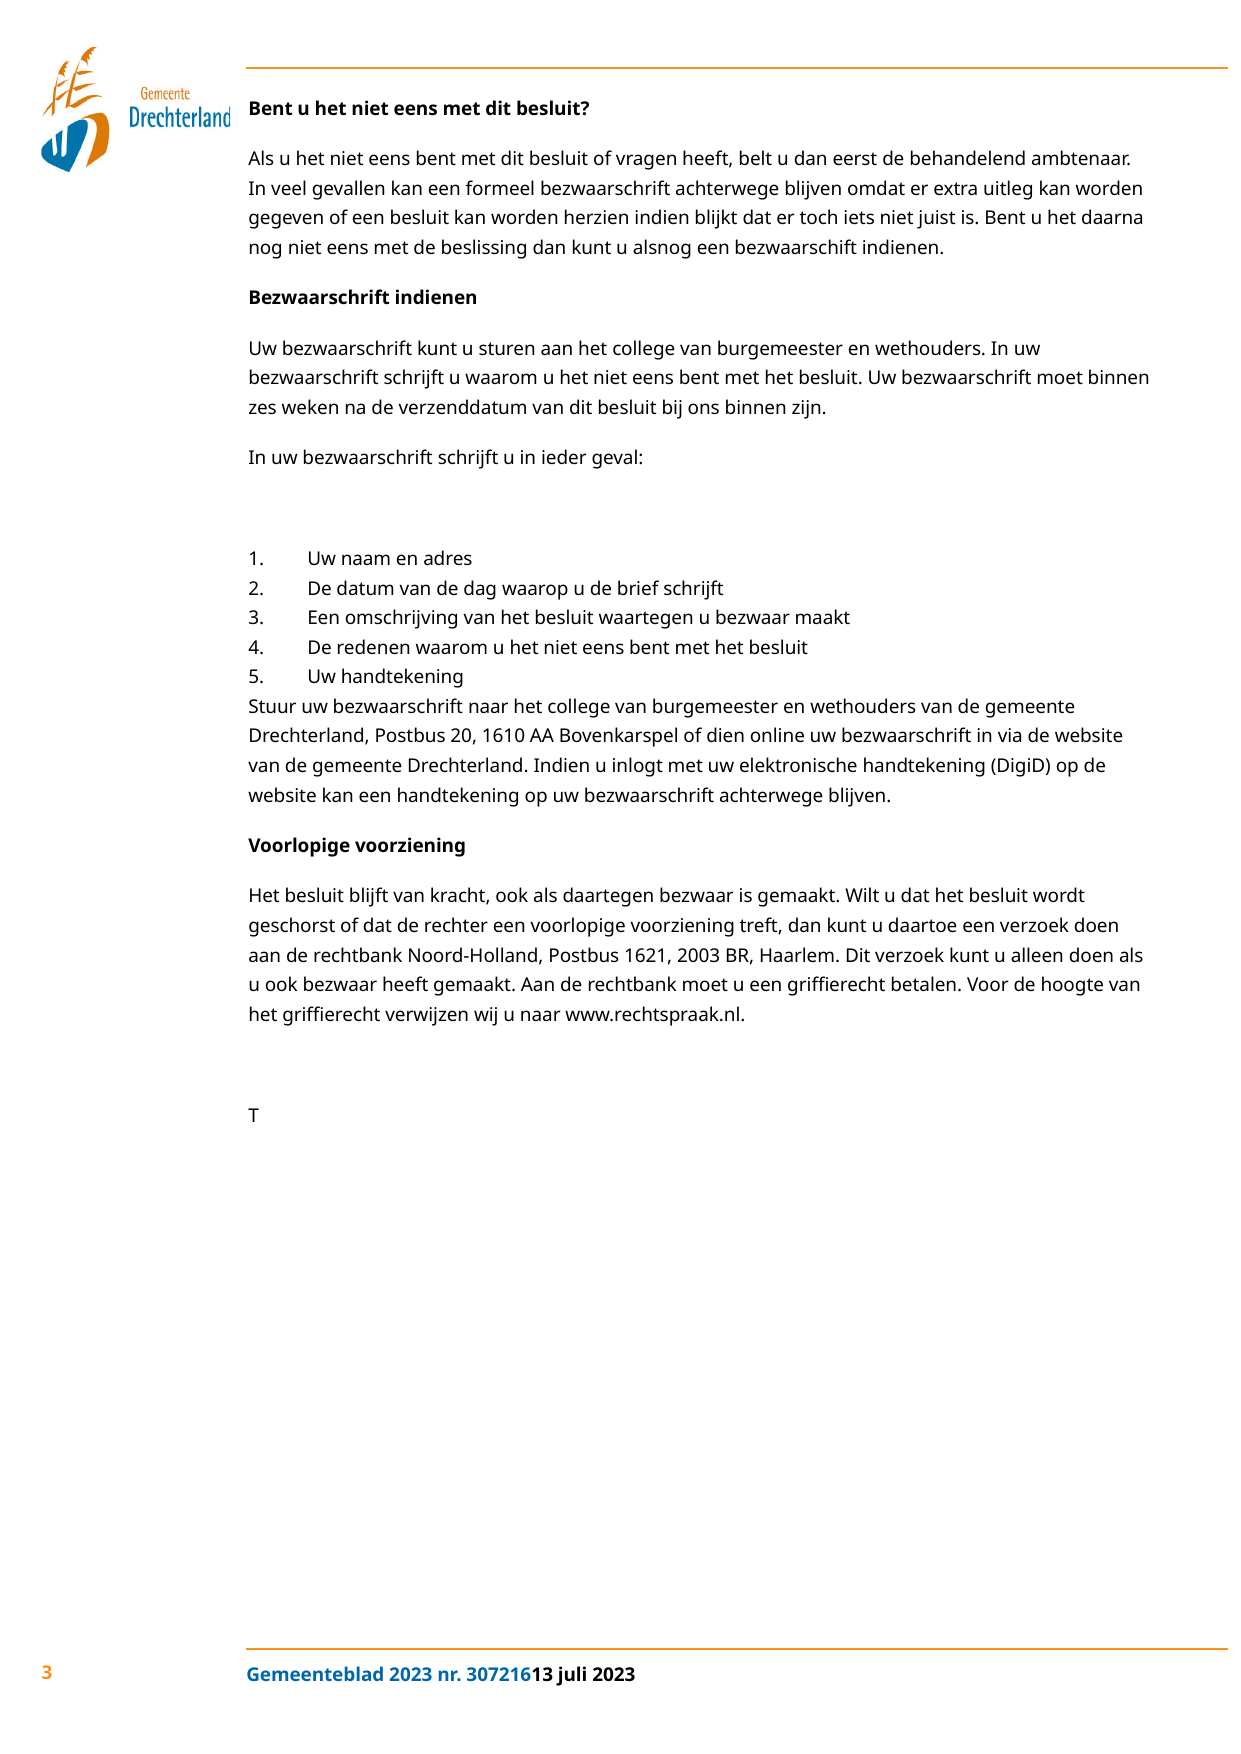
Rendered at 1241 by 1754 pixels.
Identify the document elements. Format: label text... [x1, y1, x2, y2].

list Uw naam en adres [248, 545, 1152, 571]
text Bezwaarschrift indienen [248, 284, 1152, 310]
text Stuur uw bezwaarschrift naar het college van burgemeester en wethouders van de gemeente Drechterland, Postbus 20, 1610 AA Bovenkarspel of dien online uw bezwaarschrift in via de website van de gemeente Drechterland. Indien u inlogt met uw elektronische handtekening (DigiD) op de website kan een handtekening op uw bezwaarschrift achterwege blijven. [248, 693, 1152, 808]
list De redenen waarom u het niet eens bent met het besluit [248, 634, 1152, 660]
text Bent u het niet eens met dit besluit? [248, 95, 1152, 121]
list Uw handtekening [248, 663, 1152, 689]
text Het besluit blijft van kracht, ook als daartegen bezwaar is gemaakt. Wilt u dat het besluit wordt geschorst of dat de rechter een voorlopige voorziening treft, dan kunt u daartoe een verzoek doen aan de rechtbank Noord-Holland, Postbus 1621, 2003 BR, Haarlem. Dit verzoek kunt u alleen doen als u ook bezwaar heeft gemaakt. Aan de rechtbank moet u een griffierecht betalen. Voor de hoogte van het griffierecht verwijzen wij u naar www.rechtspraak.nl. [248, 883, 1152, 1027]
picture [41, 47, 231, 172]
text Als u het niet eens bent met dit besluit of vragen heeft, belt u dan eerst de behandelend ambtenaar. In veel gevallen kan een formeel bezwaarschrift achterwege blijven omdat er extra uitleg kan worden gegeven of een besluit kan worden herzien indien blijkt dat er toch iets niet juist is. Bent u het daarna nog niet eens met de beslissing dan kunt u alsnog een bezwaarschift indienen. [248, 145, 1152, 260]
list De datum van de dag waarop u de brief schrijft [248, 575, 1152, 601]
text In uw bezwaarschrift schrijft u in ieder geval: [248, 444, 1152, 470]
text T [248, 1102, 1152, 1128]
picture [41, 158, 64, 172]
text Voorlopige voorziening [248, 832, 1152, 858]
list Een omschrijving van het besluit waartegen u bezwaar maakt [248, 604, 1152, 630]
picture [226, 115, 231, 124]
text Uw bezwaarschrift kunt u sturen aan het college van burgemeester en wethouders. In uw bezwaarschrift schrijft u waarom u het niet eens bent met het besluit. Uw bezwaarschrift moet binnen zes weken na de verzenddatum van dit besluit bij ons binnen zijn. [248, 335, 1152, 420]
